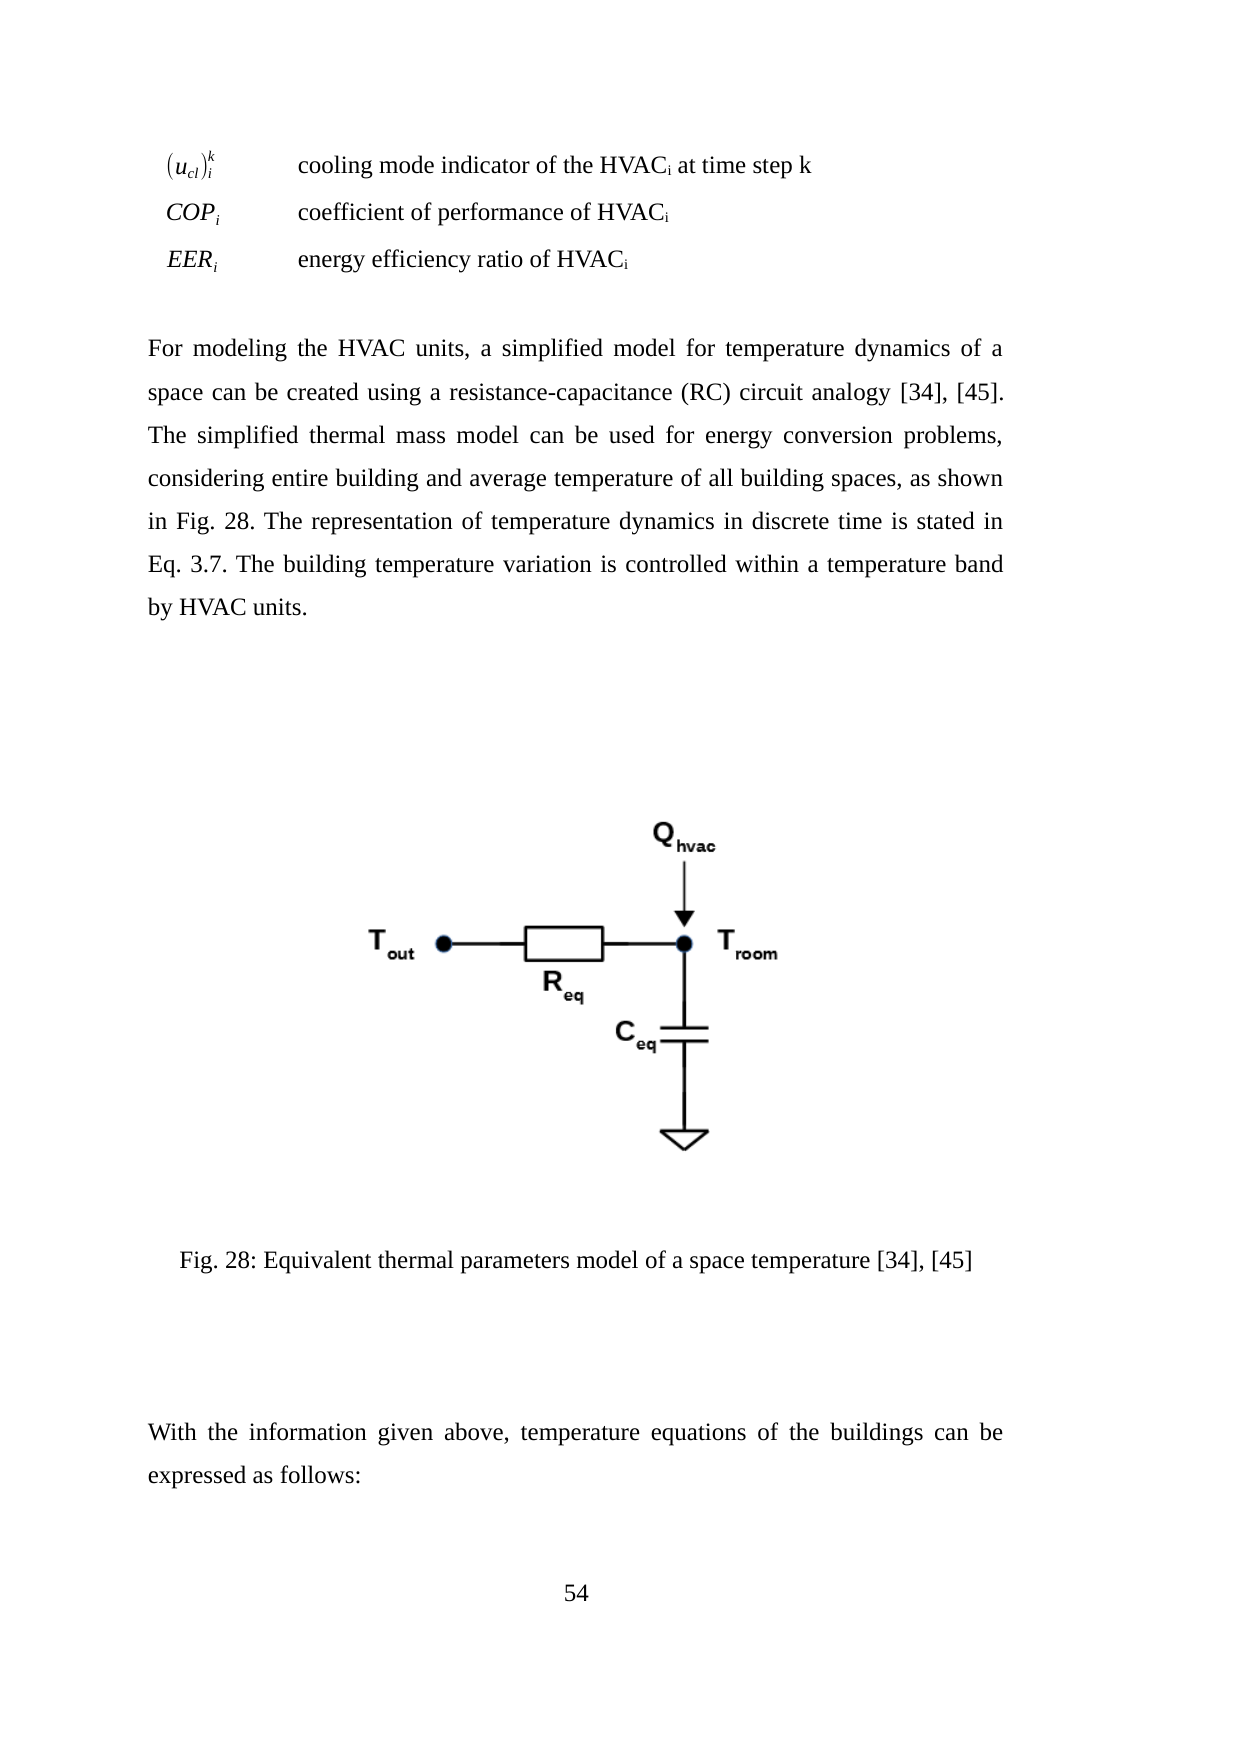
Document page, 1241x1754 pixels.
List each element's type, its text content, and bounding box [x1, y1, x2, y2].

picture [147, 777, 1004, 1191]
text For modeling the HVAC units, a simplified model for temperature dynamics of a space can be created using a resistance-capacitance (RC) circuit analogy [34], [45]. The simplified thermal mass model can be used for energy conversion problems, considering entire building and average temperature of all building spaces, as shown in Fig. 28. The representation of temperature dynamics in discrete time is stated in Eq. 3.7. The building temperature variation is controlled within a temperature band by HVAC units. [148, 333, 1004, 621]
text With the information given above, temperature equations of the buildings can be expressed as follows: [148, 1417, 1004, 1489]
text coefficient of performance of HVACi [148, 197, 1004, 229]
text energy efficiency ratio of HVACi [148, 244, 1004, 276]
text cooling mode indicator of the HVACi at time step k [148, 148, 1004, 182]
text Fig. 28: Equivalent thermal parameters model of a space temperature [34]⁠, [45]⁠ [148, 1245, 1004, 1273]
